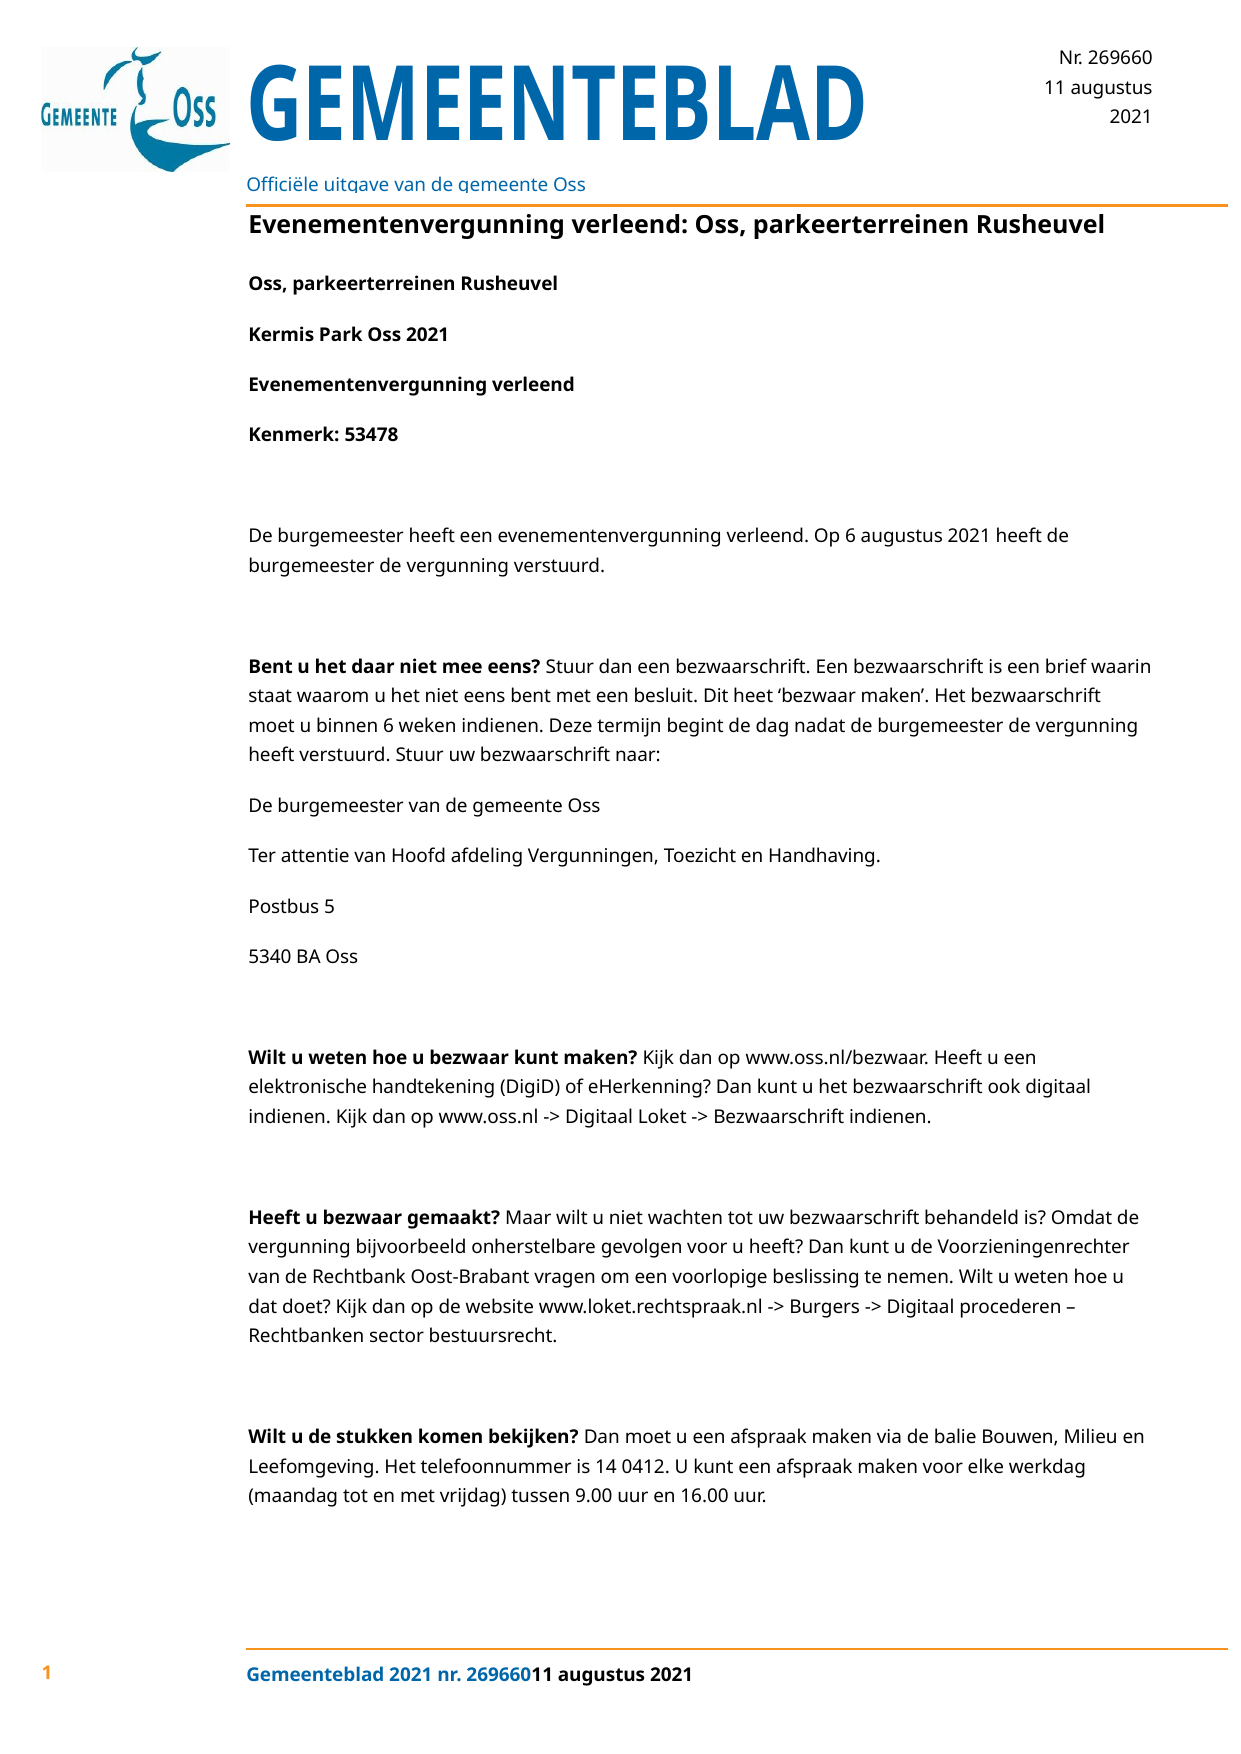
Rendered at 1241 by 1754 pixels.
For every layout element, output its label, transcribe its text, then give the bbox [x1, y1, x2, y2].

text Ter attentie van Hoofd afdeling Vergunningen, Toezicht en Handhaving. [248, 842, 1152, 868]
text Kermis Park Oss 2021 [248, 321, 1152, 346]
text Postbus 5 [248, 893, 1152, 918]
text De burgemeester heeft een evenementenvergunning verleend. Op 6 augustus 2021 heeft de burgemeester de vergunning verstuurd. [248, 522, 1152, 578]
text Oss, parkeerterreinen Rusheuvel [248, 270, 1152, 296]
text Evenementenvergunning verleend [248, 371, 1152, 397]
text Bent u het daar niet mee eens? Stuur dan een bezwaarschrift. Een bezwaarschrift is een brief waarin staat waarom u het niet eens bent met een besluit. Dit heet ‘bezwaar maken’. Het bezwaarschrift moet u binnen 6 weken indienen. Deze termijn begint de dag nadat de burgemeester de vergunning heeft verstuurd. Stuur uw bezwaarschrift naar: [248, 653, 1152, 767]
text Wilt u weten hoe u bezwaar kunt maken? Kijk dan op www.oss.nl/bezwaar. Heeft u een elektronische handtekening (DigiD) of eHerkenning? Dan kunt u het bezwaarschrift ook digitaal indienen. Kijk dan op www.oss.nl -> Digitaal Loket -> Bezwaarschrift indienen. [248, 1044, 1152, 1129]
text De burgemeester van de gemeente Oss [248, 792, 1152, 818]
text 5340 BA Oss [248, 943, 1152, 969]
picture [41, 47, 231, 172]
text Wilt u de stukken komen bekijken? Dan moet u een afspraak maken via de balie Bouwen, Milieu en Leefomgeving. Het telefoonnummer is 14 0412. U kunt een afspraak maken voor elke werkdag (maandag tot en met vrijdag) tussen 9.00 uur en 16.00 uur. [248, 1423, 1152, 1508]
text Evenementenvergunning verleend: Oss, parkeerterreinen Rusheuvel [248, 207, 1152, 241]
text Kenmerk: 53478 [248, 422, 1152, 447]
text Heeft u bezwaar gemaakt? Maar wilt u niet wachten tot uw bezwaarschrift behandeld is? Omdat de vergunning bijvoorbeeld onherstelbare gevolgen voor u heeft? Dan kunt u de Voorzieningenrechter van de Rechtbank Oost-Brabant vragen om een voorlopige beslissing te nemen. Wilt u weten hoe u dat doet? Kijk dan op de website www.loket.rechtspraak.nl -> Burgers -> Digitaal procederen – Rechtbanken sector bestuursrecht. [248, 1204, 1152, 1348]
